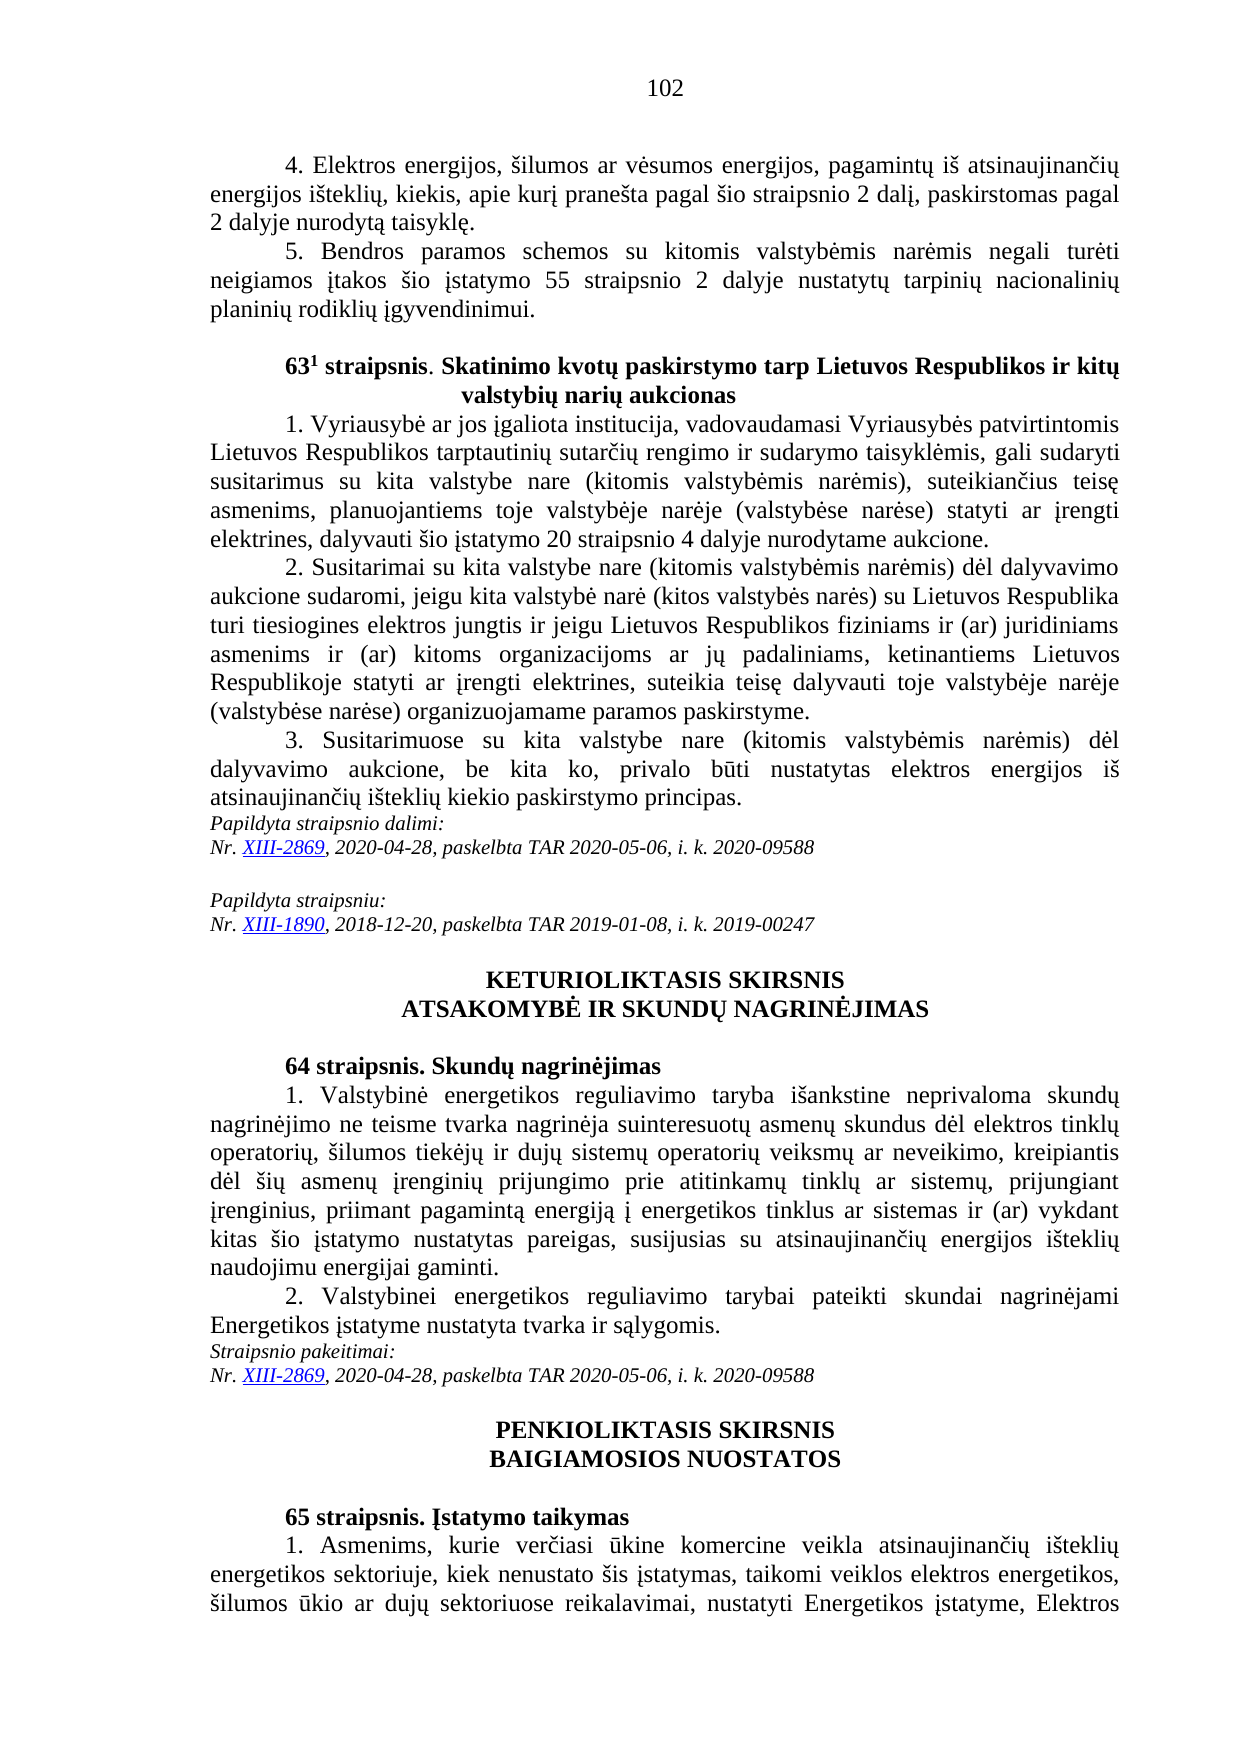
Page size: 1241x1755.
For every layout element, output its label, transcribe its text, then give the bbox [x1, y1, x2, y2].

text Straipsnio pakeitimai: [210, 1339, 1120, 1363]
text 4. Elektros energijos, šilumos ar vėsumos energijos, pagamintų iš atsinaujinančių energijos išteklių, kiekis, apie kurį pranešta pagal šio straipsnio 2 dalį, paskirstomas pagal 2 dalyje nurodytą taisyklę. [210, 150, 1120, 236]
text 1. Asmenims, kurie verčiasi ūkine komercine veikla atsinaujinančių išteklių energetikos sektoriuje, kiek nenustato šis įstatymas, taikomi veiklos elektros energetikos, šilumos ūkio ar dujų sektoriuose reikalavimai, nustatyti Energetikos įstatyme, Elektros [210, 1531, 1120, 1617]
text 2. Valstybinei energetikos reguliavimo tarybai pateikti skundai nagrinėjami Energetikos įstatyme nustatyta tvarka ir sąlygomis. [210, 1281, 1120, 1339]
text 631 straipsnis. Skatinimo kvotų paskirstymo tarp Lietuvos Respublikos ir kitų valstybių narių aukcionas [285, 351, 1120, 409]
text Nr. XIII-1890, 2018-12-20, paskelbta TAR 2019-01-08, i. k. 2019-00247 [210, 912, 1120, 936]
text 64 straipsnis. Skundų nagrinėjimas [210, 1051, 1120, 1080]
text 2. Susitarimai su kita valstybe nare (kitomis valstybėmis narėmis) dėl dalyvavimo aukcione sudaromi, jeigu kita valstybė narė (kitos valstybės narės) su Lietuvos Respublika turi tiesiogines elektros jungtis ir jeigu Lietuvos Respublikos fiziniams ir (ar) juridiniams asmenims ir (ar) kitoms organizacijoms ar jų padaliniams, ketinantiems Lietuvos Respublikoje statyti ar įrengti elektrines, suteikia teisę dalyvauti toje valstybėje narėje (valstybėse narėse) organizuojamame paramos paskirstyme. [210, 552, 1120, 725]
text Nr. XIII-2869, 2020-04-28, paskelbta TAR 2020-05-06, i. k. 2020-09588 [210, 835, 1120, 859]
text 65 straipsnis. Įstatymo taikymas [210, 1502, 1120, 1531]
text PENKIOLIKTASIS SKIRSNIS [210, 1416, 1120, 1444]
text BAIGIAMOSIOS NUOSTATOS [210, 1444, 1120, 1473]
text 1. Vyriausybė ar jos įgaliota institucija, vadovaudamasi Vyriausybės patvirtintomis Lietuvos Respublikos tarptautinių sutarčių rengimo ir sudarymo taisyklėmis, gali sudaryti susitarimus su kita valstybe nare (kitomis valstybėmis narėmis), suteikiančius teisę asmenims, planuojantiems toje valstybėje narėje (valstybėse narėse) statyti ar įrengti elektrines, dalyvauti šio įstatymo 20 straipsnio 4 dalyje nurodytame aukcione. [210, 409, 1120, 552]
text Nr. XIII-2869, 2020-04-28, paskelbta TAR 2020-05-06, i. k. 2020-09588 [210, 1363, 1120, 1387]
text Papildyta straipsniu: [210, 888, 1120, 912]
text ATSAKOMYBĖ IR SKUNDŲ NAGRINĖJIMAS [210, 994, 1120, 1022]
text KETURIOLIKTASIS SKIRSNIS [210, 965, 1120, 994]
text 1. Valstybinė energetikos reguliavimo taryba išankstine neprivaloma skundų nagrinėjimo ne teisme tvarka nagrinėja suinteresuotų asmenų skundus dėl elektros tinklų operatorių, šilumos tiekėjų ir dujų sistemų operatorių veiksmų ar neveikimo, kreipiantis dėl šių asmenų įrenginių prijungimo prie atitinkamų tinklų ar sistemų, prijungiant įrenginius, priimant pagamintą energiją į energetikos tinklus ar sistemas ir (ar) vykdant kitas šio įstatymo nustatytas pareigas, susijusias su atsinaujinančių energijos išteklių naudojimu energijai gaminti. [210, 1080, 1120, 1281]
text 5. Bendros paramos schemos su kitomis valstybėmis narėmis negali turėti neigiamos įtakos šio įstatymo 55 straipsnio 2 dalyje nustatytų tarpinių nacionalinių planinių rodiklių įgyvendinimui. [210, 236, 1120, 322]
text 3. Susitarimuose su kita valstybe nare (kitomis valstybėmis narėmis) dėl dalyvavimo aukcione, be kita ko, privalo būti nustatytas elektros energijos iš atsinaujinančių išteklių kiekio paskirstymo principas. [210, 725, 1120, 811]
text Papildyta straipsnio dalimi: [210, 811, 1120, 835]
